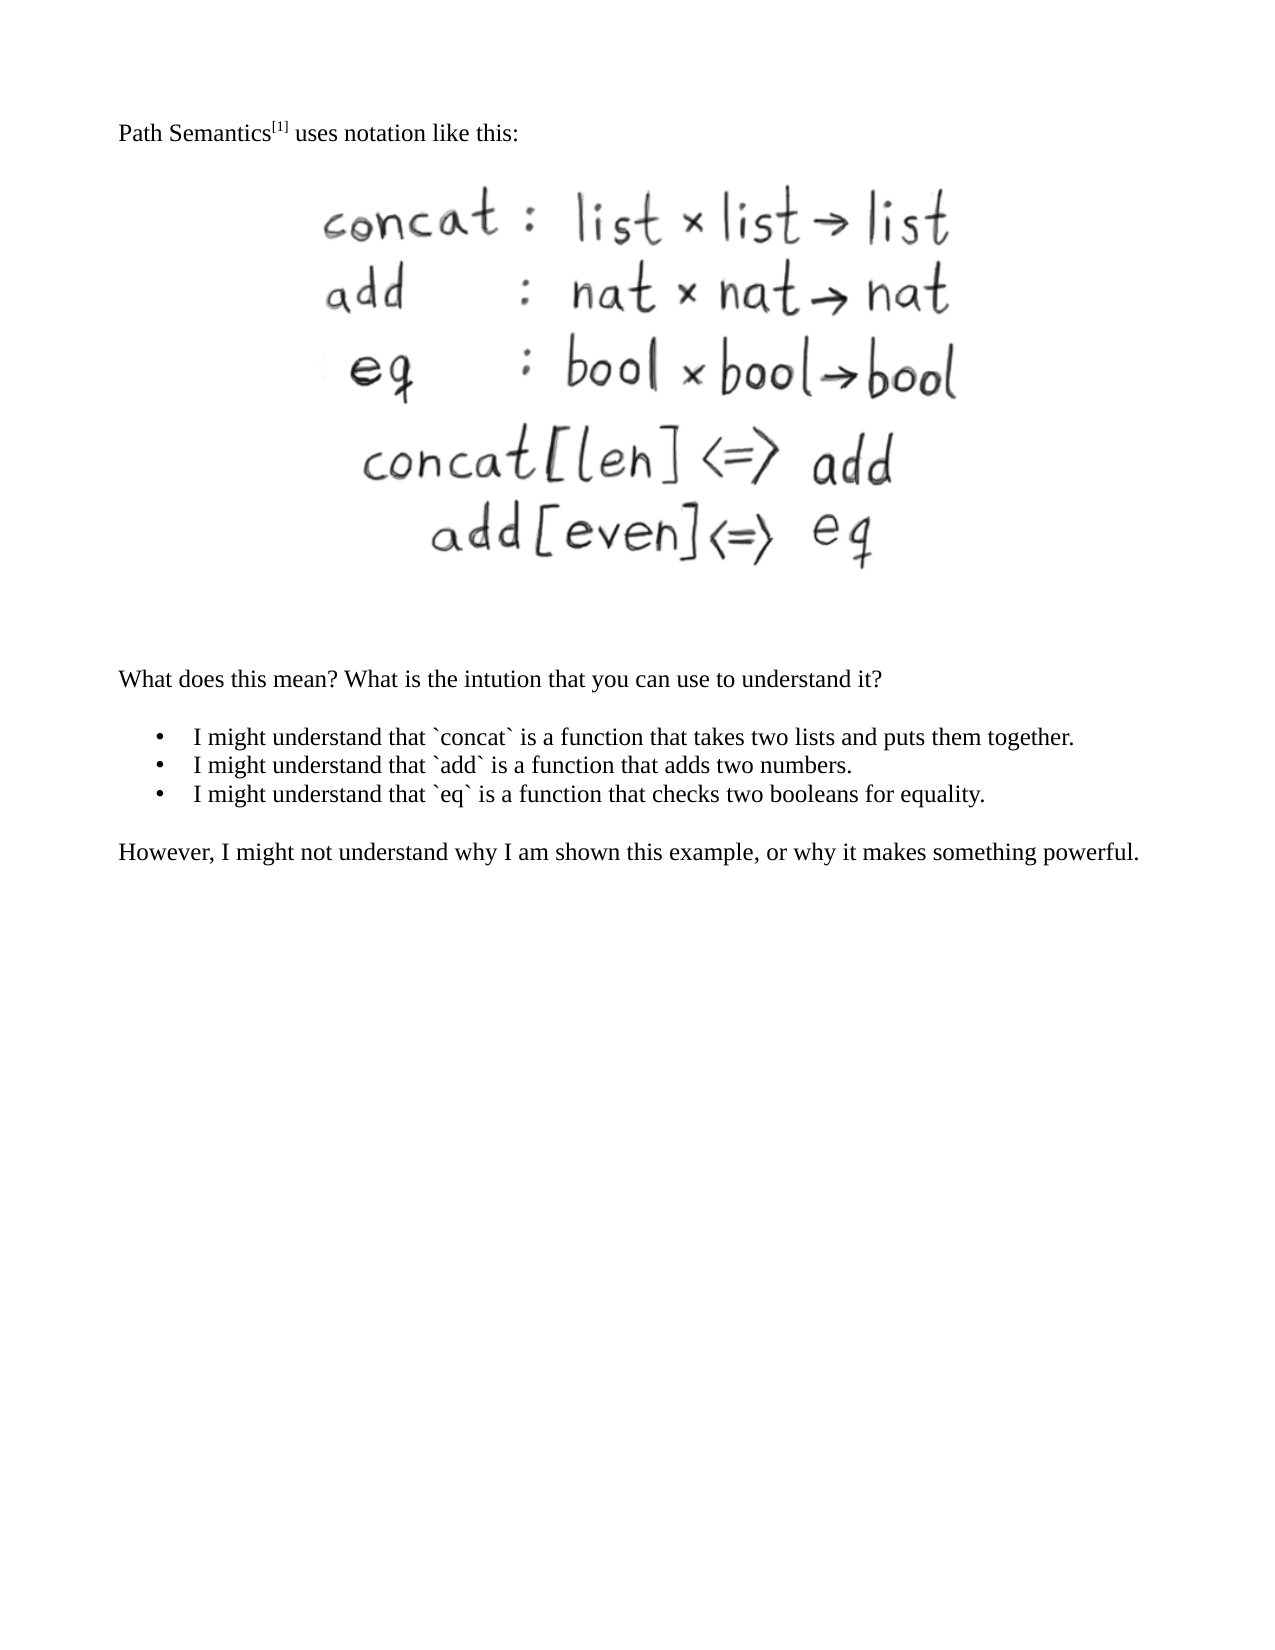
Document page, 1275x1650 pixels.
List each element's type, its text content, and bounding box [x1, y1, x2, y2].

list I might understand that `concat` is a function that takes two lists and puts them together. [156, 722, 1157, 751]
picture [259, 175, 1016, 648]
list I might understand that `add` is a function that adds two numbers. [156, 751, 1157, 779]
text What does this mean? What is the intution that you can use to understand it? [118, 664, 1157, 693]
text Path Semantics[1] uses notation like this: [118, 118, 1157, 147]
text However, I might not understand why I am shown this example, or why it makes something powerful. [118, 837, 1157, 866]
list I might understand that `eq` is a function that checks two booleans for equality. [156, 779, 1157, 808]
